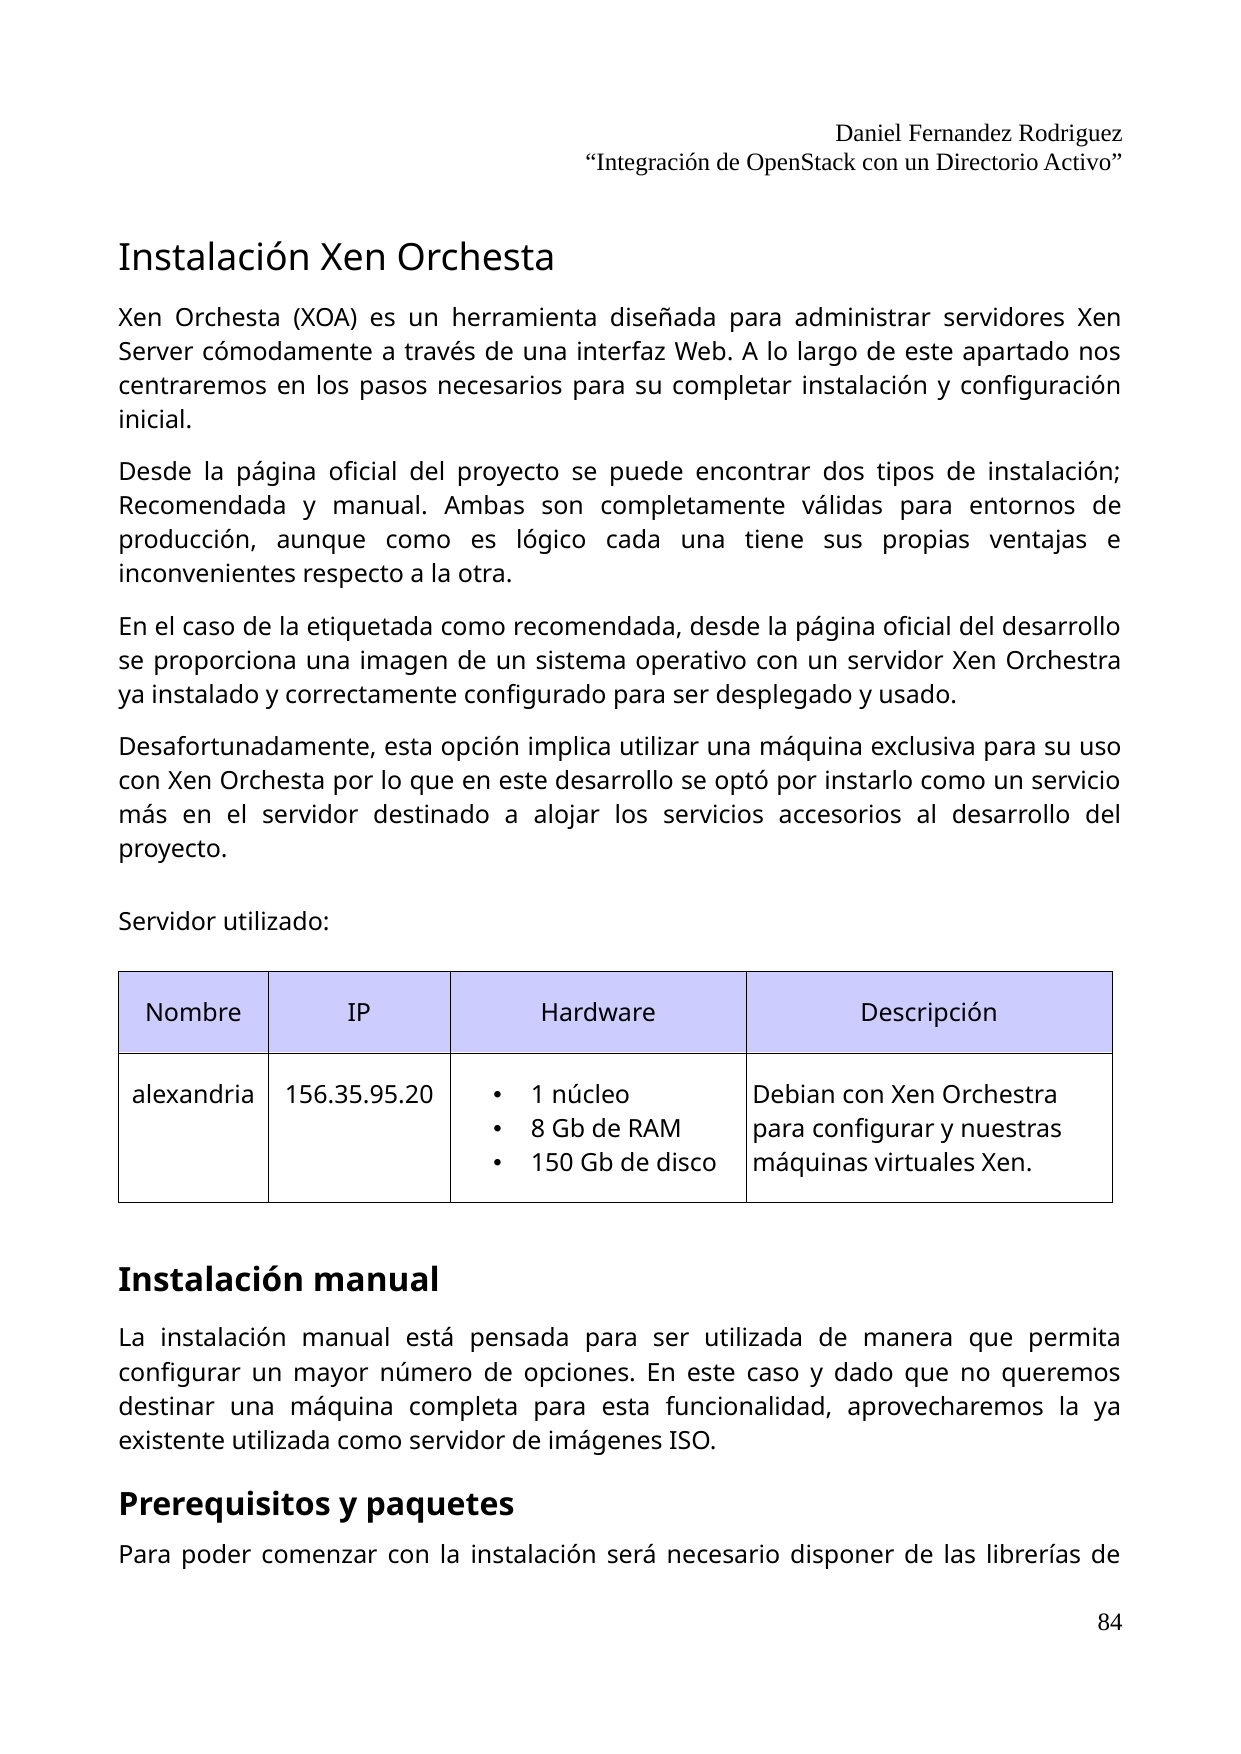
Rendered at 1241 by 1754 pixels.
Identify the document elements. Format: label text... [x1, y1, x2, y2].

table_header Hardware [451, 972, 746, 1052]
text Desafortunadamente, esta opción implica utilizar una máquina exclusiva para su uso con Xen Orchesta por lo que en este desarrollo se optó por instarlo como un servicio más en el servidor destinado a alojar los servicios accesorios al desarrollo del proyecto. [118, 728, 1122, 865]
table_cell Debian con Xen Orchestra para configurar y nuestras máquinas virtuales Xen. [747, 1054, 1112, 1202]
table_header Nombre [119, 972, 268, 1052]
subtitle Instalación manual [118, 1256, 1122, 1302]
subtitle Instalación Xen Orchesta [118, 230, 1122, 281]
table_cell 1 núcleo 8 Gb de RAM 150 Gb de disco [451, 1054, 746, 1202]
table_header Descripción [747, 972, 1112, 1052]
text Desde la página oficial del proyecto se puede encontrar dos tipos de instalación; Recomendada y manual. Ambas son completamente válidas para entornos de producción, aunque como es lógico cada una tiene sus propias ventajas e inconvenientes respecto a la otra. [118, 454, 1122, 590]
subtitle Prerequisitos y paquetes [118, 1481, 1122, 1524]
text En el caso de la etiquetada como recomendada, desde la página oficial del desarrollo se proporciona una imagen de un sistema operativo con un servidor Xen Orchestra ya instalado y correctamente configurado para ser desplegado y usado. [118, 608, 1122, 710]
text La instalación manual está pensada para ser utilizada de manera que permita configurar un mayor número de opciones. En este caso y dado que no queremos destinar una máquina completa para esta funcionalidad, aprovecharemos la ya existente utilizada como servidor de imágenes ISO. [118, 1320, 1122, 1456]
table_header IP [269, 972, 450, 1052]
text Para poder comenzar con la instalación será necesario disponer de las librerías de [118, 1537, 1122, 1571]
table_cell alexandria [119, 1054, 268, 1202]
text Servidor utilizado: [118, 904, 1122, 938]
table_cell 156.35.95.20 [269, 1054, 450, 1202]
text Xen Orchesta (XOA) es un herramienta diseñada para administrar servidores Xen Server cómodamente a través de una interfaz Web. A lo largo de este apartado nos centraremos en los pasos necesarios para su completar instalación y configuración inicial. [118, 300, 1122, 436]
